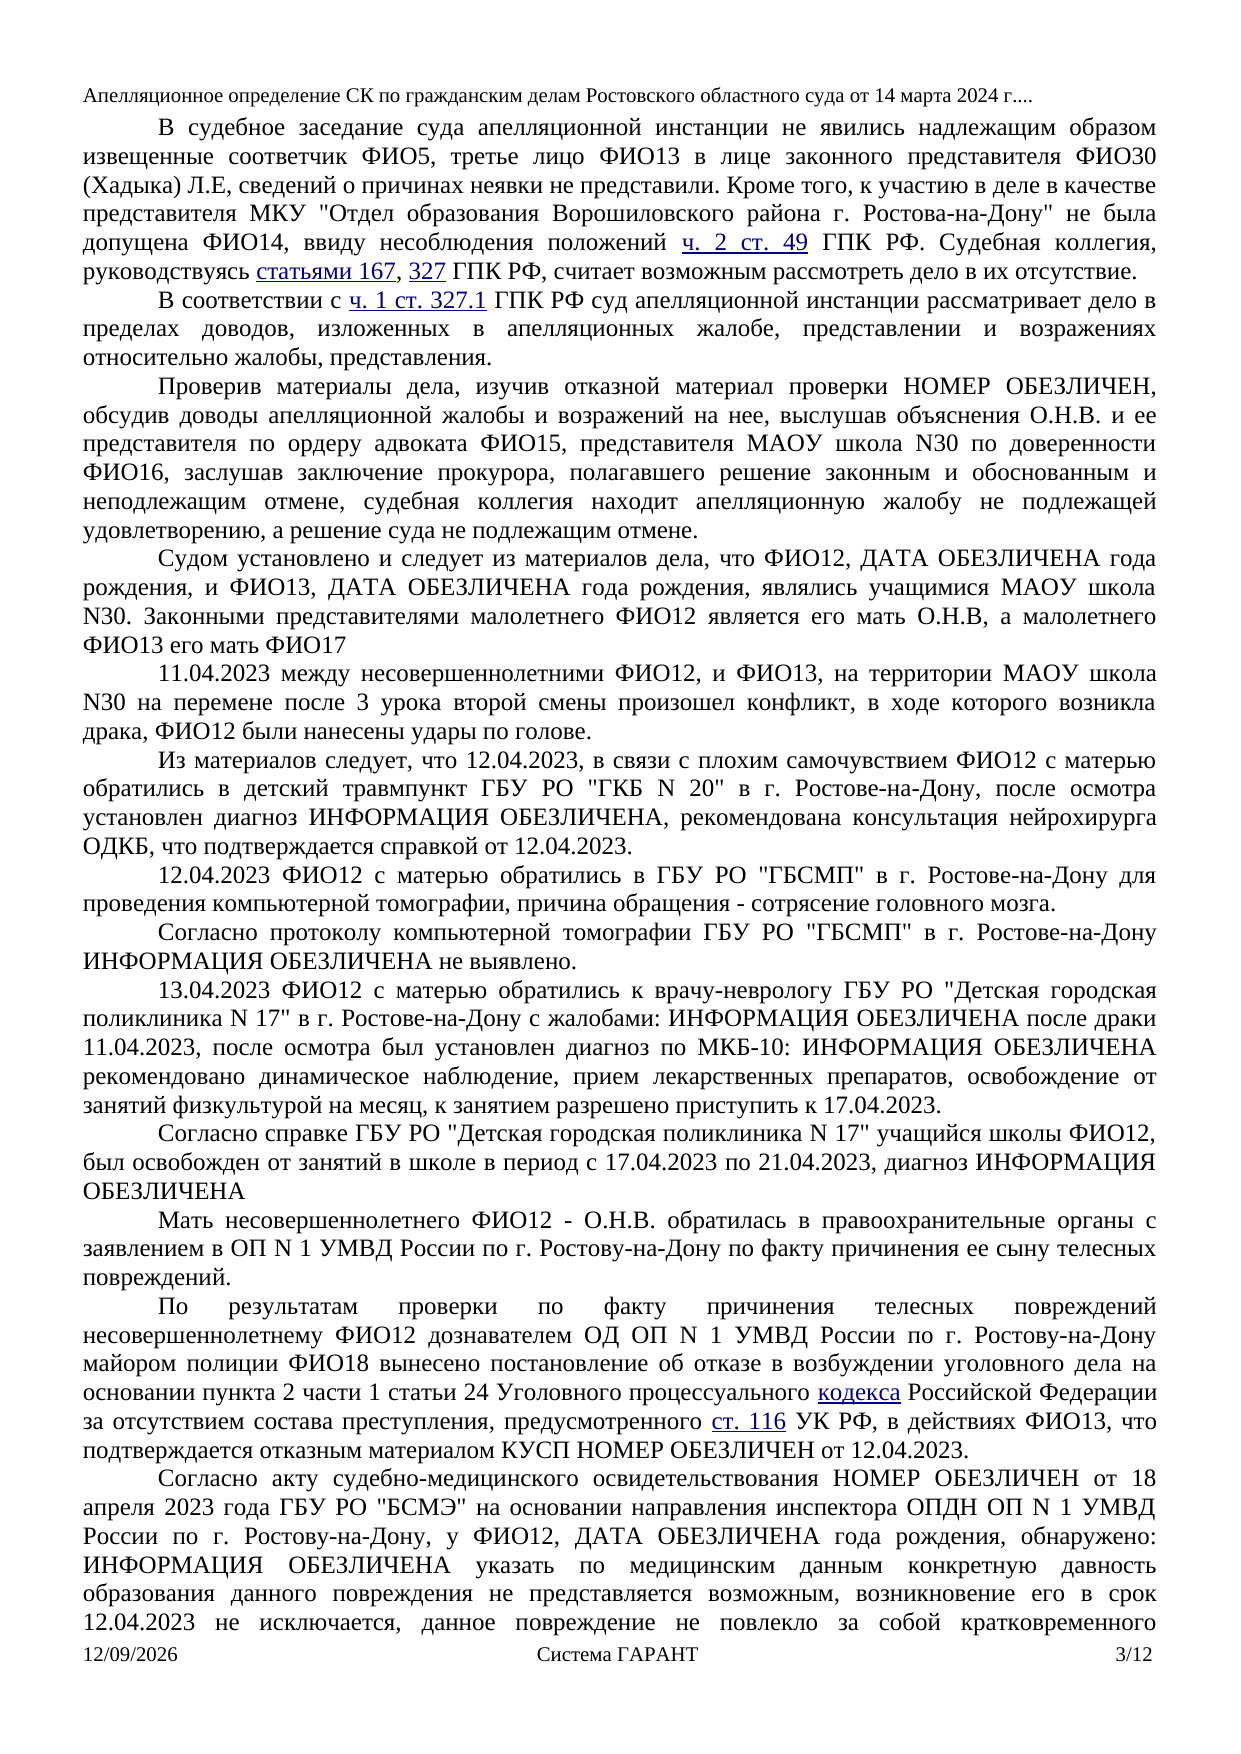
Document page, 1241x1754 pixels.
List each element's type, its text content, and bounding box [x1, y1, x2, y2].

text Судом установлено и следует из материалов дела, что ФИО12, ДАТА ОБЕЗЛИЧЕНА года рождения, и ФИО13, ДАТА ОБЕЗЛИЧЕНА года рождения, являлись учащимися МАОУ школа N30. Законными представителями малолетнего ФИО12 является его мать О.Н.В, а малолетнего ФИО13 его мать ФИО17 [83, 543, 1157, 658]
text В судебное заседание суда апелляционной инстанции не явились надлежащим образом извещенные соответчик ФИО5, третье лицо ФИО13 в лице законного представителя ФИО30 (Хадыка) Л.Е, сведений о причинах неявки не представили. Кроме того, к участию в деле в качестве представителя МКУ "Отдел образования Ворошиловского района г. Ростова-на-Дону" не была допущена ФИО14, ввиду несоблюдения положений ч. 2 ст. 49 ГПК РФ. Судебная коллегия, руководствуясь статьями 167, 327 ГПК РФ, считает возможным рассмотреть дело в их отсутствие. [83, 112, 1157, 285]
text 13.04.2023 ФИО12 с матерью обратились к врачу-неврологу ГБУ РО "Детская городская поликлиника N 17" в г. Ростове-на-Дону с жалобами: ИНФОРМАЦИЯ ОБЕЗЛИЧЕНА после драки 11.04.2023, после осмотра был установлен диагноз по МКБ-10: ИНФОРМАЦИЯ ОБЕЗЛИЧЕНА рекомендовано динамическое наблюдение, прием лекарственных препаратов, освобождение от занятий физкультурой на месяц, к занятием разрешено приступить к 17.04.2023. [83, 975, 1157, 1118]
text Из материалов следует, что 12.04.2023, в связи с плохим самочувствием ФИО12 с матерью обратились в детский травмпункт ГБУ РО "ГКБ N 20" в г. Ростове-на-Дону, после осмотра установлен диагноз ИНФОРМАЦИЯ ОБЕЗЛИЧЕНА, рекомендована консультация нейрохирурга ОДКБ, что подтверждается справкой от 12.04.2023. [83, 745, 1157, 860]
text Мать несовершеннолетнего ФИО12 - О.Н.В. обратилась в правоохранительные органы с заявлением в ОП N 1 УМВД России по г. Ростову-на-Дону по факту причинения ее сыну телесных повреждений. [83, 1205, 1157, 1291]
text 12.04.2023 ФИО12 с матерью обратились в ГБУ РО "ГБСМП" в г. Ростове-на-Дону для проведения компьютерной томографии, причина обращения - сотрясение головного мозга. [83, 860, 1157, 917]
text Согласно протоколу компьютерной томографии ГБУ РО "ГБСМП" в г. Ростове-на-Дону ИНФОРМАЦИЯ ОБЕЗЛИЧЕНА не выявлено. [83, 917, 1157, 975]
text В соответствии с ч. 1 ст. 327.1 ГПК РФ суд апелляционной инстанции рассматривает дело в пределах доводов, изложенных в апелляционных жалобе, представлении и возражениях относительно жалобы, представления. [83, 285, 1157, 371]
text Согласно акту судебно-медицинского освидетельствования НОМЕР ОБЕЗЛИЧЕН от 18 апреля 2023 года ГБУ РО "БСМЭ" на основании направления инспектора ОПДН ОП N 1 УМВД России по г. Ростову-на-Дону, у ФИО12, ДАТА ОБЕЗЛИЧЕНА года рождения, обнаружено: ИНФОРМАЦИЯ ОБЕЗЛИЧЕНА указать по медицинским данным конкретную давность образования данного повреждения не представляется возможным, возникновение его в срок 12.04.2023 не исключается, данное повреждение не повлекло за собой кратковременного [83, 1463, 1157, 1636]
text Проверив материалы дела, изучив отказной материал проверки НОМЕР ОБЕЗЛИЧЕН, обсудив доводы апелляционной жалобы и возражений на нее, выслушав объяснения О.Н.В. и ее представителя по ордеру адвоката ФИО15, представителя МАОУ школа N30 по доверенности ФИО16, заслушав заключение прокурора, полагавшего решение законным и обоснованным и неподлежащим отмене, судебная коллегия находит апелляционную жалобу не подлежащей удовлетворению, а решение суда не подлежащим отмене. [83, 371, 1157, 543]
text По результатам проверки по факту причинения телесных повреждений несовершеннолетнему ФИО12 дознавателем ОД ОП N 1 УМВД России по г. Ростову-на-Дону майором полиции ФИО18 вынесено постановление об отказе в возбуждении уголовного дела на основании пункта 2 части 1 статьи 24 Уголовного процессуального кодекса Российской Федерации за отсутствием состава преступления, предусмотренного ст. 116 УК РФ, в действиях ФИО13, что подтверждается отказным материалом КУСП НОМЕР ОБЕЗЛИЧЕН от 12.04.2023. [83, 1291, 1157, 1463]
text 11.04.2023 между несовершеннолетними ФИО12, и ФИО13, на территории МАОУ школа N30 на перемене после 3 урока второй смены произошел конфликт, в ходе которого возникла драка, ФИО12 были нанесены удары по голове. [83, 658, 1157, 745]
text Согласно справке ГБУ РО "Детская городская поликлиника N 17" учащийся школы ФИО12, был освобожден от занятий в школе в период с 17.04.2023 по 21.04.2023, диагноз ИНФОРМАЦИЯ ОБЕЗЛИЧЕНА [83, 1118, 1157, 1205]
